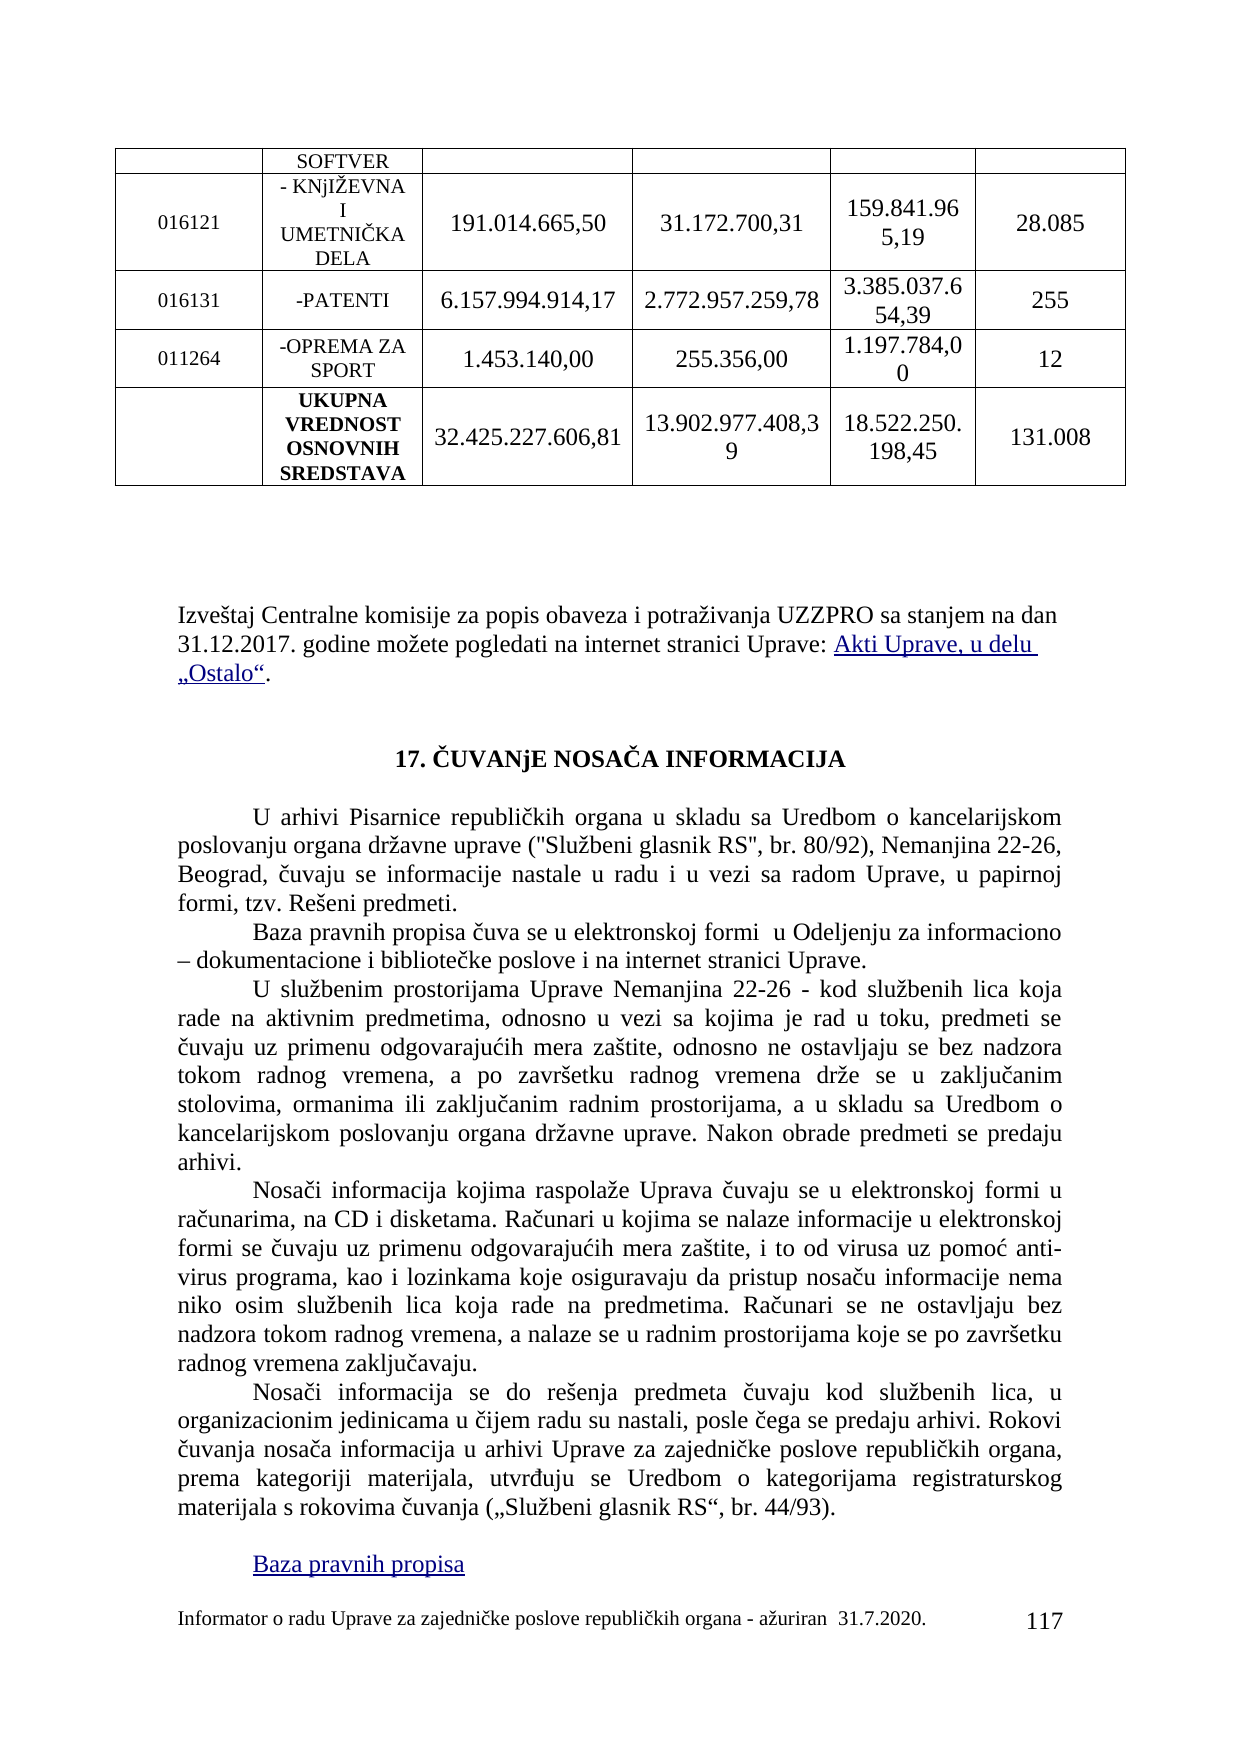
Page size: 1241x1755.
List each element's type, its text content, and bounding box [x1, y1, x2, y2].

table_cell 13.902.977.408,39 [633, 388, 830, 484]
table_cell 6.157.994.914,17 [423, 271, 632, 329]
table_cell UKUPNA VREDNOST OSNOVNIH SREDSTAVA [263, 388, 422, 484]
text U službenim prostorijama Uprave Nemanjina 22-26 - kod službenih lica koja rade na aktivnim predmetima, odnosno u vezi sa kojima je rad u toku, predmeti se čuvaju uz primenu odgovarajućih mera zaštite, odnosno ne ostavlјaju se bez nadzora tokom radnog vremena, a po završetku radnog vremena drže se u zaklјučanim stolovima, ormanima ili zaklјučanim radnim prostorijama, a u skladu sa Uredbom o kancelarijskom poslovanju organa državne uprave. Nakon obrade predmeti se predaju arhivi. [177, 974, 1063, 1176]
table_cell 016131 [116, 271, 262, 329]
table_cell 159.841.965,19 [831, 174, 975, 270]
table_cell [423, 149, 632, 173]
table_cell - KNјIŽEVNA I UMETNIČKA DELA [263, 174, 422, 270]
table_cell 1.197.784,00 [831, 330, 975, 387]
table_cell -PATENTI [263, 271, 422, 329]
text Baza pravnih propisa [177, 1549, 1063, 1578]
text Nosači informacija se do rešenja predmeta čuvaju kod službenih lica, u organizacionim jedinicama u čijem radu su nastali, posle čega se predaju arhivi. Rokovi čuvanja nosača informacija u arhivi Uprave za zajedničke poslove republičkih organa, prema kategoriji materijala, utvrđuju se Uredbom o kategorijama registraturskog materijala s rokovima čuvanja („Službeni glasnik RS“, br. 44/93). [177, 1377, 1063, 1521]
table_cell 3.385.037.654,39 [831, 271, 975, 329]
text Baza pravnih propisa čuva se u elektronskoj formi u Odelјenju za informaciono – dokumentacione i bibliotečke poslove i na internet stranici Uprave. [177, 917, 1063, 974]
table_cell [831, 149, 975, 173]
table_cell 255.356,00 [633, 330, 830, 387]
text Nosači informacija kojima raspolaže Uprava čuvaju se u elektronskoj formi u računarima, na CD i disketama. Računari u kojima se nalaze informacije u elektronskoj formi se čuvaju uz primenu odgovarajućih mera zaštite, i to od virusa uz pomoć anti-virus programa, kao i lozinkama koje osiguravaju da pristup nosaču informacije nema niko osim službenih lica koja rade na predmetima. Računari se ne ostavlјaju bez nadzora tokom radnog vremena, a nalaze se u radnim prostorijama koje se po završetku radnog vremena zaklјučavaju. [177, 1176, 1063, 1377]
text U arhivi Pisarnice republičkih organa u skladu sa Uredbom o kancelarijskom poslovanju organa državne uprave (''Službeni glasnik RS'', br. 80/92), Nemanjina 22-26, Beograd, čuvaju se informacije nastale u radu i u vezi sa radom Uprave, u papirnoj formi, tzv. Rešeni predmeti. [177, 802, 1063, 917]
table_cell 016121 [116, 174, 262, 270]
table_cell 011264 [116, 330, 262, 387]
table_cell 18.522.250.198,45 [831, 388, 975, 484]
text 17. ČUVANјE NOSAČA INFORMACIJA [177, 744, 1063, 773]
table_cell 255 [976, 271, 1125, 329]
table_cell -OPREMA ZA SPORT [263, 330, 422, 387]
table_cell 191.014.665,50 [423, 174, 632, 270]
table_cell 28.085 [976, 174, 1125, 270]
table_cell 31.172.700,31 [633, 174, 830, 270]
table_cell [976, 149, 1125, 173]
table_cell 12 [976, 330, 1125, 387]
table_cell 131.008 [976, 388, 1125, 484]
table_cell [116, 149, 262, 173]
table_cell 2.772.957.259,78 [633, 271, 830, 329]
table_cell SOFTVER [263, 149, 422, 173]
table_cell [116, 388, 262, 484]
table_cell [633, 149, 830, 173]
text Izveštaj Centralne komisije za popis obaveza i potraživanja UZZPRO sa stanjem na dan 31.12.2017. godine možete pogledati na internet stranici Uprave: Akti Uprave, u delu „Ostalo“. [177, 601, 1063, 687]
table_cell 32.425.227.606,81 [423, 388, 632, 484]
table_cell 1.453.140,00 [423, 330, 632, 387]
